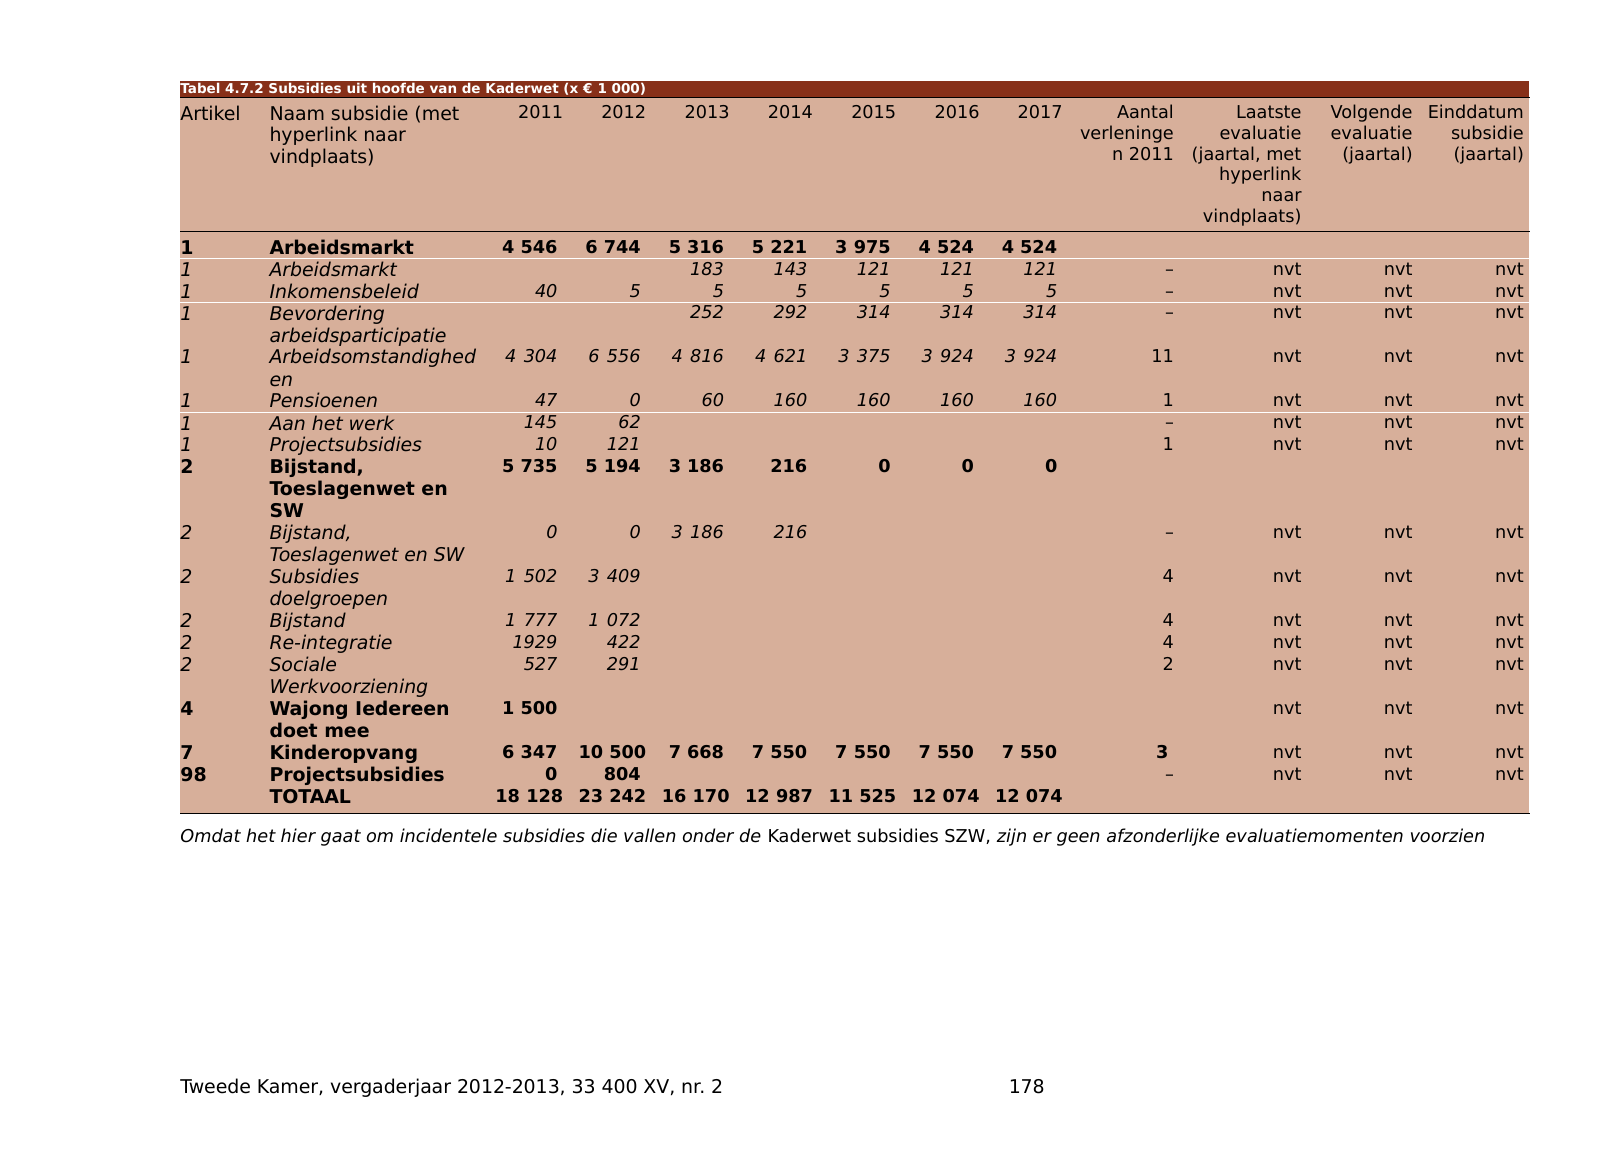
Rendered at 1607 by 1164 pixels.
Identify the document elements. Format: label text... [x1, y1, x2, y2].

table_cell 4 546 [485, 232, 569, 258]
table_cell [819, 566, 902, 610]
table_cell 12 074 [985, 786, 1068, 813]
table_cell Laatste evaluatie (jaartal, met hyperlink naar vindplaats) [1180, 98, 1307, 231]
table_cell [902, 566, 985, 610]
table_cell [1418, 456, 1529, 522]
table_cell – [1069, 259, 1179, 281]
table_cell 2011 [485, 98, 569, 231]
table_cell 1 500 [485, 698, 569, 742]
table_cell 314 [985, 303, 1068, 346]
table_cell [735, 610, 818, 632]
table_cell 10 500 [569, 742, 652, 764]
table_cell [735, 566, 818, 610]
table_cell [1069, 698, 1179, 742]
table_cell 314 [902, 303, 985, 346]
table_cell [1069, 232, 1179, 258]
table_cell nvt [1307, 259, 1418, 281]
table_cell [652, 434, 735, 456]
table_cell 216 [735, 522, 818, 566]
table_cell nvt [1307, 632, 1418, 654]
table_cell 527 [485, 654, 569, 698]
table_cell 1 777 [485, 610, 569, 632]
table_cell nvt [1307, 522, 1418, 566]
table_cell [735, 632, 818, 654]
table_cell 160 [735, 390, 818, 412]
table_cell Artikel [180, 98, 263, 231]
table_cell 0 [902, 456, 985, 522]
table_cell [1307, 456, 1418, 522]
table_cell 3 375 [819, 346, 902, 390]
table_cell 7 550 [902, 742, 985, 764]
table_cell [485, 303, 569, 346]
table_cell 216 [735, 456, 818, 522]
table_cell nvt [1418, 390, 1529, 412]
table_cell 60 [652, 390, 735, 412]
table_cell 5 [902, 281, 985, 302]
table_cell nvt [1418, 764, 1529, 786]
table_cell 1 [180, 434, 263, 456]
table_cell 2012 [569, 98, 652, 231]
table_cell 5 [985, 281, 1068, 302]
table_cell 291 [569, 654, 652, 698]
table_cell [569, 303, 652, 346]
table_cell 12 074 [902, 786, 985, 813]
table_cell 3 924 [902, 346, 985, 390]
table_cell 1 [180, 390, 263, 412]
table_cell [985, 413, 1068, 434]
table_cell nvt [1307, 654, 1418, 698]
table_cell 47 [485, 390, 569, 412]
table_cell 4 304 [485, 346, 569, 390]
table_cell [902, 610, 985, 632]
table_cell 2 [180, 654, 263, 698]
table_cell nvt [1180, 413, 1307, 434]
table_cell Arbeidsmarkt [263, 259, 485, 281]
table_cell [985, 610, 1068, 632]
table_cell nvt [1418, 303, 1529, 346]
table_cell 121 [569, 434, 652, 456]
table_cell 6 744 [569, 232, 652, 258]
table_cell 1 [180, 232, 263, 258]
table_cell nvt [1307, 303, 1418, 346]
table_cell [1180, 456, 1307, 522]
table_cell 422 [569, 632, 652, 654]
table_cell Re-integratie [263, 632, 485, 654]
table_cell nvt [1180, 654, 1307, 698]
table_cell – [1069, 413, 1179, 434]
table_cell [569, 698, 652, 742]
table_cell [1180, 786, 1307, 813]
table_cell 2017 [985, 98, 1068, 231]
table_cell [902, 522, 985, 566]
table_cell [735, 413, 818, 434]
table_cell 5 221 [735, 232, 818, 258]
table_cell Omdat het hier gaat om incidentele subsidies die vallen onder de Kaderwet subsidies SZW, zijn er geen afzonderlijke evaluatiemomenten voorzien [180, 814, 1529, 846]
table_cell 40 [485, 281, 569, 302]
table_cell nvt [1418, 742, 1529, 764]
table_cell [1418, 786, 1529, 813]
table_cell 7 668 [652, 742, 735, 764]
table_cell 121 [902, 259, 985, 281]
table_cell [985, 522, 1068, 566]
table_cell 804 [569, 764, 652, 786]
table_cell 4 [1069, 566, 1179, 610]
table_cell [902, 632, 985, 654]
table_cell Subsidies doelgroepen [263, 566, 485, 610]
table_cell 5 [569, 281, 652, 302]
table_cell nvt [1180, 390, 1307, 412]
table_cell 11 [1069, 346, 1179, 390]
table_cell 3 924 [985, 346, 1068, 390]
table_cell Naam subsidie (met hyperlink naar vindplaats) [263, 98, 485, 231]
table_cell nvt [1307, 434, 1418, 456]
table_cell nvt [1180, 742, 1307, 764]
table_cell [652, 566, 735, 610]
table_cell nvt [1307, 698, 1418, 742]
table_cell 5 316 [652, 232, 735, 258]
table_cell [652, 654, 735, 698]
table_cell 4 [180, 698, 263, 742]
table_cell [902, 654, 985, 698]
table_cell 143 [735, 259, 818, 281]
table_cell Projectsubsidies [263, 764, 485, 786]
table_cell 1 [1069, 390, 1179, 412]
table_cell nvt [1180, 698, 1307, 742]
table_cell Bevordering arbeidsparticipatie [263, 303, 485, 346]
table_cell 62 [569, 413, 652, 434]
table_cell Sociale Werkvoorziening [263, 654, 485, 698]
table_cell nvt [1180, 566, 1307, 610]
table_cell nvt [1307, 413, 1418, 434]
table_cell – [1069, 281, 1179, 302]
table_cell 6 347 [485, 742, 569, 764]
table_cell 0 [569, 390, 652, 412]
table_cell [652, 632, 735, 654]
table_cell Projectsubsidies [263, 434, 485, 456]
table_cell Bijstand, Toeslagenwet en SW [263, 456, 485, 522]
table_cell 2 [180, 456, 263, 522]
table_cell [735, 654, 818, 698]
table_cell Bijstand, Toeslagenwet en SW [263, 522, 485, 566]
table_cell 0 [985, 456, 1068, 522]
table_cell Pensioenen [263, 390, 485, 412]
table_cell 16 170 [652, 786, 735, 813]
table_cell [819, 413, 902, 434]
table_cell nvt [1307, 390, 1418, 412]
table_cell nvt [1307, 764, 1418, 786]
table_cell 23 242 [569, 786, 652, 813]
table_cell 3 186 [652, 522, 735, 566]
table_cell 5 [735, 281, 818, 302]
table_cell 314 [819, 303, 902, 346]
table_cell 0 [485, 522, 569, 566]
table_cell 1 [180, 346, 263, 390]
table_cell [652, 610, 735, 632]
table_cell nvt [1418, 346, 1529, 390]
table_cell 1 [180, 259, 263, 281]
table_cell 18 128 [485, 786, 569, 813]
table_cell [819, 698, 902, 742]
table_cell nvt [1418, 281, 1529, 302]
table_cell 160 [902, 390, 985, 412]
table_cell 7 550 [819, 742, 902, 764]
table_cell 5 735 [485, 456, 569, 522]
table_cell 1 [180, 303, 263, 346]
table_cell [180, 786, 263, 813]
table_cell 252 [652, 303, 735, 346]
table_cell Kinderopvang [263, 742, 485, 764]
table_cell [1418, 232, 1529, 258]
table_cell 4 524 [902, 232, 985, 258]
table_cell nvt [1418, 434, 1529, 456]
table_cell 5 [819, 281, 902, 302]
table_cell Bijstand [263, 610, 485, 632]
table_cell 2014 [735, 98, 818, 231]
table_cell 2015 [819, 98, 902, 231]
table_cell [819, 654, 902, 698]
table_cell Volgende evaluatie (jaartal) [1307, 98, 1418, 231]
table_cell 3 975 [819, 232, 902, 258]
table_cell [1307, 786, 1418, 813]
table_cell 7 [180, 742, 263, 764]
table_cell [902, 434, 985, 456]
table_cell [1069, 456, 1179, 522]
table_cell 11 525 [819, 786, 902, 813]
table_cell 6 556 [569, 346, 652, 390]
table_cell nvt [1180, 434, 1307, 456]
table_cell – [1069, 303, 1179, 346]
table_cell nvt [1418, 413, 1529, 434]
table_cell [902, 413, 985, 434]
table_cell 183 [652, 259, 735, 281]
table_cell [735, 764, 818, 786]
table_cell 1 502 [485, 566, 569, 610]
table_cell nvt [1180, 610, 1307, 632]
table_cell Arbeidsomstandigheden [263, 346, 485, 390]
table_cell 1 072 [569, 610, 652, 632]
table_cell Wajong Iedereen doet mee [263, 698, 485, 742]
table_cell [1307, 232, 1418, 258]
table_cell 145 [485, 413, 569, 434]
table_cell 3 [1069, 742, 1179, 764]
table_cell 5 [652, 281, 735, 302]
table_cell nvt [1180, 346, 1307, 390]
table_cell Aan het werk [263, 413, 485, 434]
table_cell [652, 413, 735, 434]
table_cell nvt [1307, 566, 1418, 610]
table_cell nvt [1307, 346, 1418, 390]
table_cell [569, 259, 652, 281]
table_cell nvt [1180, 281, 1307, 302]
table_cell 160 [985, 390, 1068, 412]
table_cell [985, 434, 1068, 456]
table_cell 160 [819, 390, 902, 412]
table_cell 2 [180, 566, 263, 610]
table_cell [902, 764, 985, 786]
table_cell nvt [1418, 566, 1529, 610]
table_cell 292 [735, 303, 818, 346]
table_cell nvt [1180, 522, 1307, 566]
table_cell nvt [1180, 303, 1307, 346]
table_cell – [1069, 764, 1179, 786]
table_cell 1 [1069, 434, 1179, 456]
table_cell TOTAAL [263, 786, 485, 813]
table_cell 4 [1069, 610, 1179, 632]
table_cell [985, 654, 1068, 698]
table_cell 2 [180, 610, 263, 632]
table_cell [985, 566, 1068, 610]
table_cell [985, 764, 1068, 786]
table_cell 4 816 [652, 346, 735, 390]
table_cell 10 [485, 434, 569, 456]
table_cell nvt [1418, 632, 1529, 654]
table_cell 4 524 [985, 232, 1068, 258]
table_cell 2 [180, 522, 263, 566]
table_cell 2013 [652, 98, 735, 231]
table_cell nvt [1418, 259, 1529, 281]
table_cell 3 409 [569, 566, 652, 610]
table_cell 2 [1069, 654, 1179, 698]
table_cell nvt [1418, 522, 1529, 566]
table_cell [819, 632, 902, 654]
table_cell 121 [985, 259, 1068, 281]
table_cell – [1069, 522, 1179, 566]
table_cell 1 [180, 281, 263, 302]
table_cell [652, 698, 735, 742]
table_cell [652, 764, 735, 786]
table_cell [985, 632, 1068, 654]
table_cell [985, 698, 1068, 742]
table_cell [819, 434, 902, 456]
table_cell [735, 698, 818, 742]
table_cell [485, 259, 569, 281]
table_cell nvt [1180, 259, 1307, 281]
table_cell 98 [180, 764, 263, 786]
table_cell Einddatum subsidie (jaartal) [1418, 98, 1529, 231]
table_cell 0 [485, 764, 569, 786]
table_cell nvt [1418, 610, 1529, 632]
table_cell 4 621 [735, 346, 818, 390]
table_cell 7 550 [985, 742, 1068, 764]
table_cell [735, 434, 818, 456]
table_cell [819, 764, 902, 786]
table_cell [819, 522, 902, 566]
table_cell 121 [819, 259, 902, 281]
table_cell 3 186 [652, 456, 735, 522]
table_cell 4 [1069, 632, 1179, 654]
table_cell Inkomensbeleid [263, 281, 485, 302]
table_cell nvt [1307, 281, 1418, 302]
table_cell 12 987 [735, 786, 818, 813]
table_cell 1929 [485, 632, 569, 654]
table_cell nvt [1418, 698, 1529, 742]
table_cell 2 [180, 632, 263, 654]
table_cell [1180, 232, 1307, 258]
table_cell Arbeidsmarkt [263, 232, 485, 258]
table_cell 1 [180, 413, 263, 434]
table_cell nvt [1307, 742, 1418, 764]
table_cell 0 [819, 456, 902, 522]
table_cell [1069, 786, 1179, 813]
table_header Tabel 4.7.2 Subsidies uit hoofde van de Kaderwet (x € 1 000) [180, 81, 1529, 97]
table_cell 0 [569, 522, 652, 566]
table_cell nvt [1180, 632, 1307, 654]
table_cell nvt [1418, 654, 1529, 698]
table_cell [902, 698, 985, 742]
table_cell [819, 610, 902, 632]
table_cell nvt [1307, 610, 1418, 632]
table_cell Aantal verleningen 2011 [1069, 98, 1179, 231]
table_cell 5 194 [569, 456, 652, 522]
table_cell nvt [1180, 764, 1307, 786]
table_cell 7 550 [735, 742, 818, 764]
table_cell 2016 [902, 98, 985, 231]
